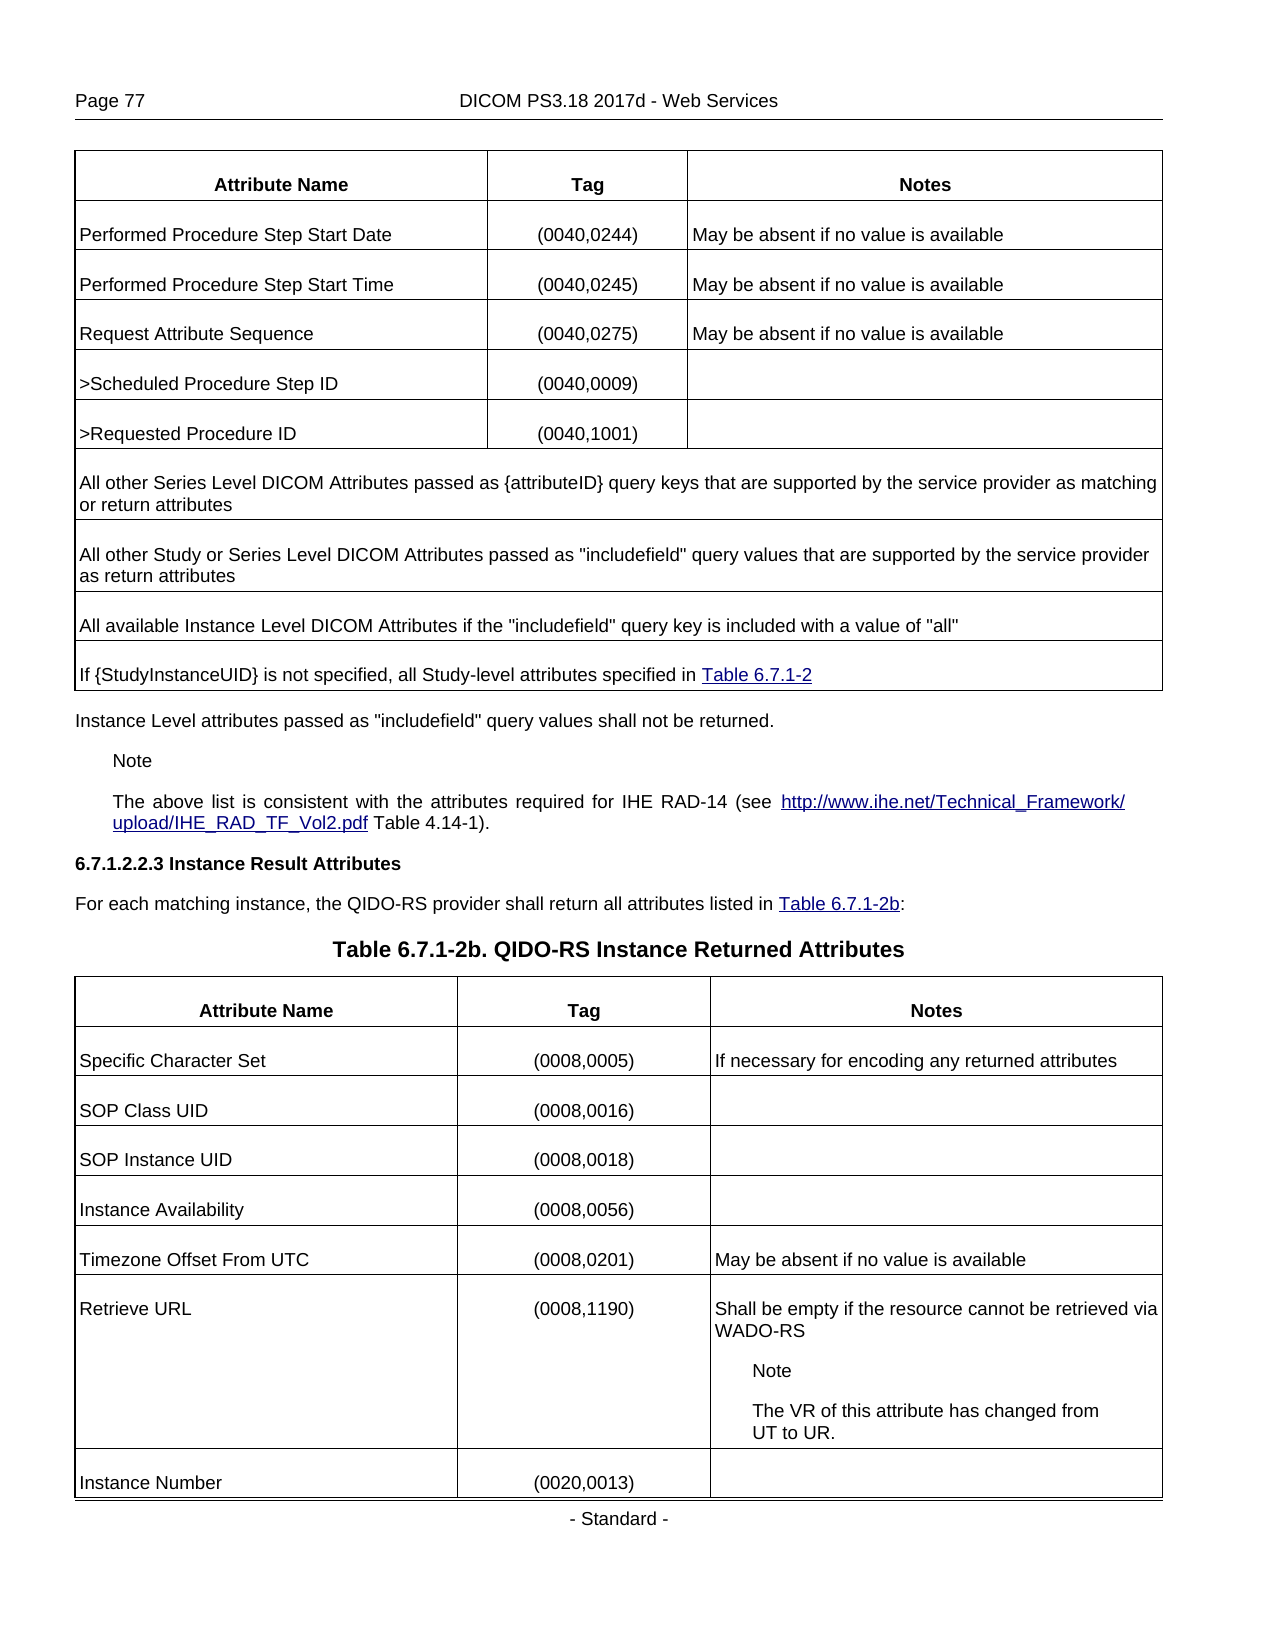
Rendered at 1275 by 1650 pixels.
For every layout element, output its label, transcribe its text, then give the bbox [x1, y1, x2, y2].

table_cell [688, 350, 1162, 398]
table_cell Instance Number [76, 1449, 457, 1497]
table_cell (0008,0056) [458, 1176, 710, 1224]
table_cell Performed Procedure Step Start Time [76, 250, 487, 299]
text Note [112, 750, 1125, 772]
table_cell (0008,0016) [458, 1076, 710, 1125]
text Table 6.7.1-2b. QIDO-RS Instance Returned Attributes [75, 937, 1162, 962]
table_cell If {StudyInstanceUID} is not specified, all Study-level attributes specified in Table 6.7.1-2 [76, 641, 1162, 690]
table_cell May be absent if no value is available [688, 300, 1162, 349]
table_cell Shall be empty if the resource cannot be retrieved via WADO-RS Note The VR of this attribute has changed from UT to UR. [711, 1275, 1162, 1448]
table_header Tag [488, 151, 687, 200]
text The above list is consistent with the attributes required for IHE RAD-14 (see http://​www.ihe.net/​Technical_Framework/​upload/​IHE_RAD_TF_Vol2.pdf Table 4.14-1). [112, 790, 1125, 833]
table_cell Timezone Offset From UTC [76, 1226, 457, 1274]
table_header Notes [711, 977, 1162, 1026]
table_cell If necessary for encoding any returned attributes [711, 1027, 1162, 1075]
table_cell (0020,0013) [458, 1449, 710, 1497]
table_cell [711, 1176, 1162, 1224]
text For each matching instance, the QIDO-RS provider shall return all attributes listed in Table 6.7.1-2b: [75, 893, 1162, 914]
table_cell Instance Availability [76, 1176, 457, 1224]
table_cell >Requested Procedure ID [76, 400, 487, 448]
table_header Notes [688, 151, 1162, 200]
table_header Attribute Name [76, 151, 487, 200]
table_cell Request Attribute Sequence [76, 300, 487, 349]
table_cell [711, 1126, 1162, 1175]
table_header Tag [458, 977, 710, 1026]
table_cell (0040,0245) [488, 250, 687, 299]
table_cell [711, 1449, 1162, 1497]
table_cell All available Instance Level DICOM Attributes if the "includefield" query key is included with a value of "all" [76, 592, 1162, 640]
table_cell May be absent if no value is available [688, 201, 1162, 249]
table_cell >Scheduled Procedure Step ID [76, 350, 487, 398]
table_cell All other Series Level DICOM Attributes passed as {attributeID} query keys that are supported by the service provider as matching or return attributes [76, 449, 1162, 519]
table_cell (0040,0009) [488, 350, 687, 398]
table_cell (0008,1190) [458, 1275, 710, 1448]
table_cell (0040,1001) [488, 400, 687, 448]
table_cell SOP Instance UID [76, 1126, 457, 1175]
table_cell (0040,0244) [488, 201, 687, 249]
text 6.7.1.2.2.3 Instance Result Attributes [75, 852, 1162, 874]
table_cell SOP Class UID [76, 1076, 457, 1125]
table_cell [711, 1076, 1162, 1125]
table_cell (0008,0005) [458, 1027, 710, 1075]
table_cell [688, 400, 1162, 448]
table_cell (0008,0018) [458, 1126, 710, 1175]
table_cell Performed Procedure Step Start Date [76, 201, 487, 249]
text Instance Level attributes passed as "includefield" query values shall not be returned. [75, 710, 1162, 731]
table_cell (0040,0275) [488, 300, 687, 349]
table_cell Retrieve URL [76, 1275, 457, 1448]
table_cell May be absent if no value is available [688, 250, 1162, 299]
table_header Attribute Name [76, 977, 457, 1026]
table_cell May be absent if no value is available [711, 1226, 1162, 1274]
table_cell (0008,0201) [458, 1226, 710, 1274]
table_cell All other Study or Series Level DICOM Attributes passed as "includefield" query values that are supported by the service provider as return attributes [76, 520, 1162, 591]
table_cell Specific Character Set [76, 1027, 457, 1075]
